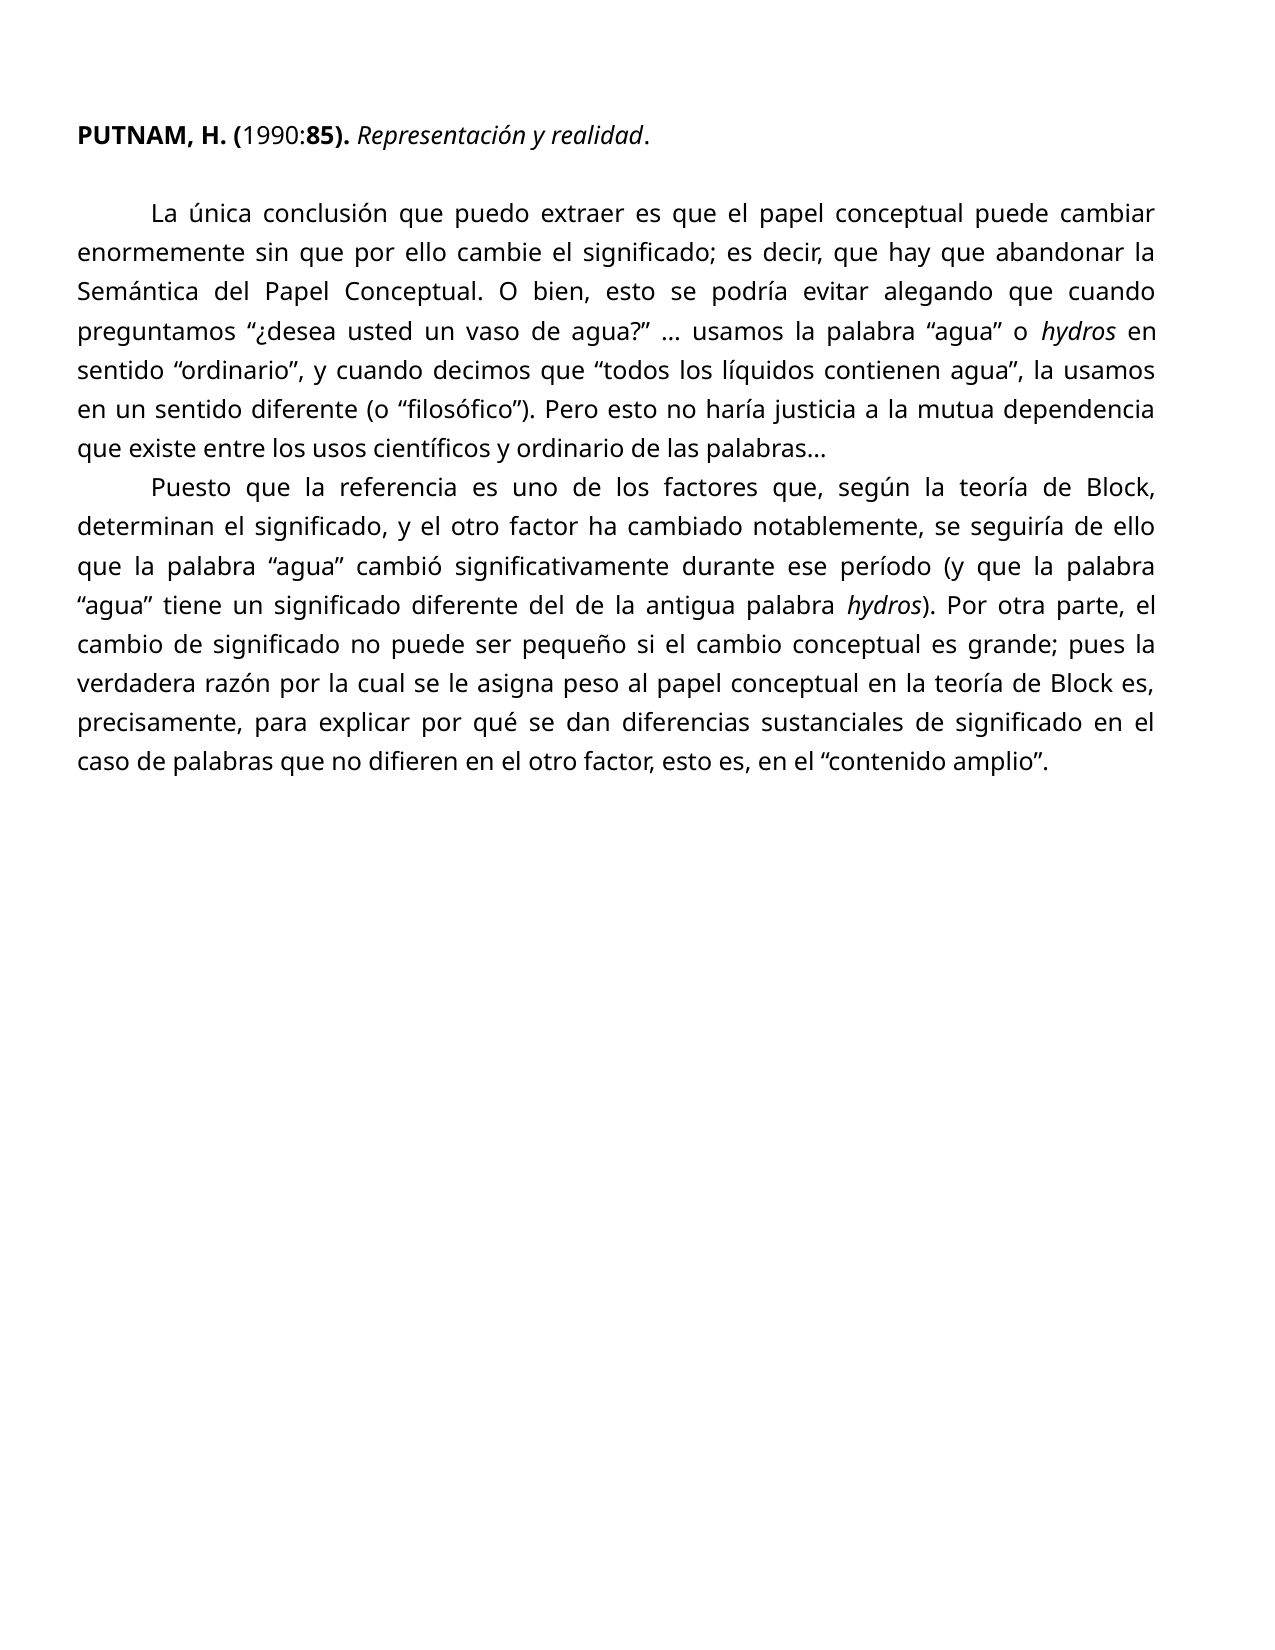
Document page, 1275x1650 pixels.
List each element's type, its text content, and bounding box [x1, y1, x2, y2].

text PUTNAM, H. (1990:85). Representación y realidad. [77, 117, 1157, 151]
text Puesto que la referencia es uno de los factores que, según la teoría de Block, determinan el significado, y el otro factor ha cambiado notablemente, se seguiría de ello que la palabra “agua” cambió significativamente durante ese período (y que la palabra “agua” tiene un significado diferente del de la antigua palabra hydros). Por otra parte, el cambio de significado no puede ser pequeño si el cambio conceptual es grande; pues la verdadera razón por la cual se le asigna peso al papel conceptual en la teoría de Block es, precisamente, para explicar por qué se dan diferencias sustanciales de significado en el caso de palabras que no difieren en el otro factor, esto es, en el “contenido amplio”. [77, 470, 1157, 778]
text La única conclusión que puedo extraer es que el papel conceptual puede cambiar enormemente sin que por ello cambie el significado; es decir, que hay que abandonar la Semántica del Papel Conceptual. O bien, esto se podría evitar alegando que cuando preguntamos “¿desea usted un vaso de agua?” … usamos la palabra “agua” o hydros en sentido “ordinario”, y cuando decimos que “todos los líquidos contienen agua”, la usamos en un sentido diferente (o “filosófico”). Pero esto no haría justicia a la mutua dependencia que existe entre los usos científicos y ordinario de las palabras… [77, 196, 1157, 465]
